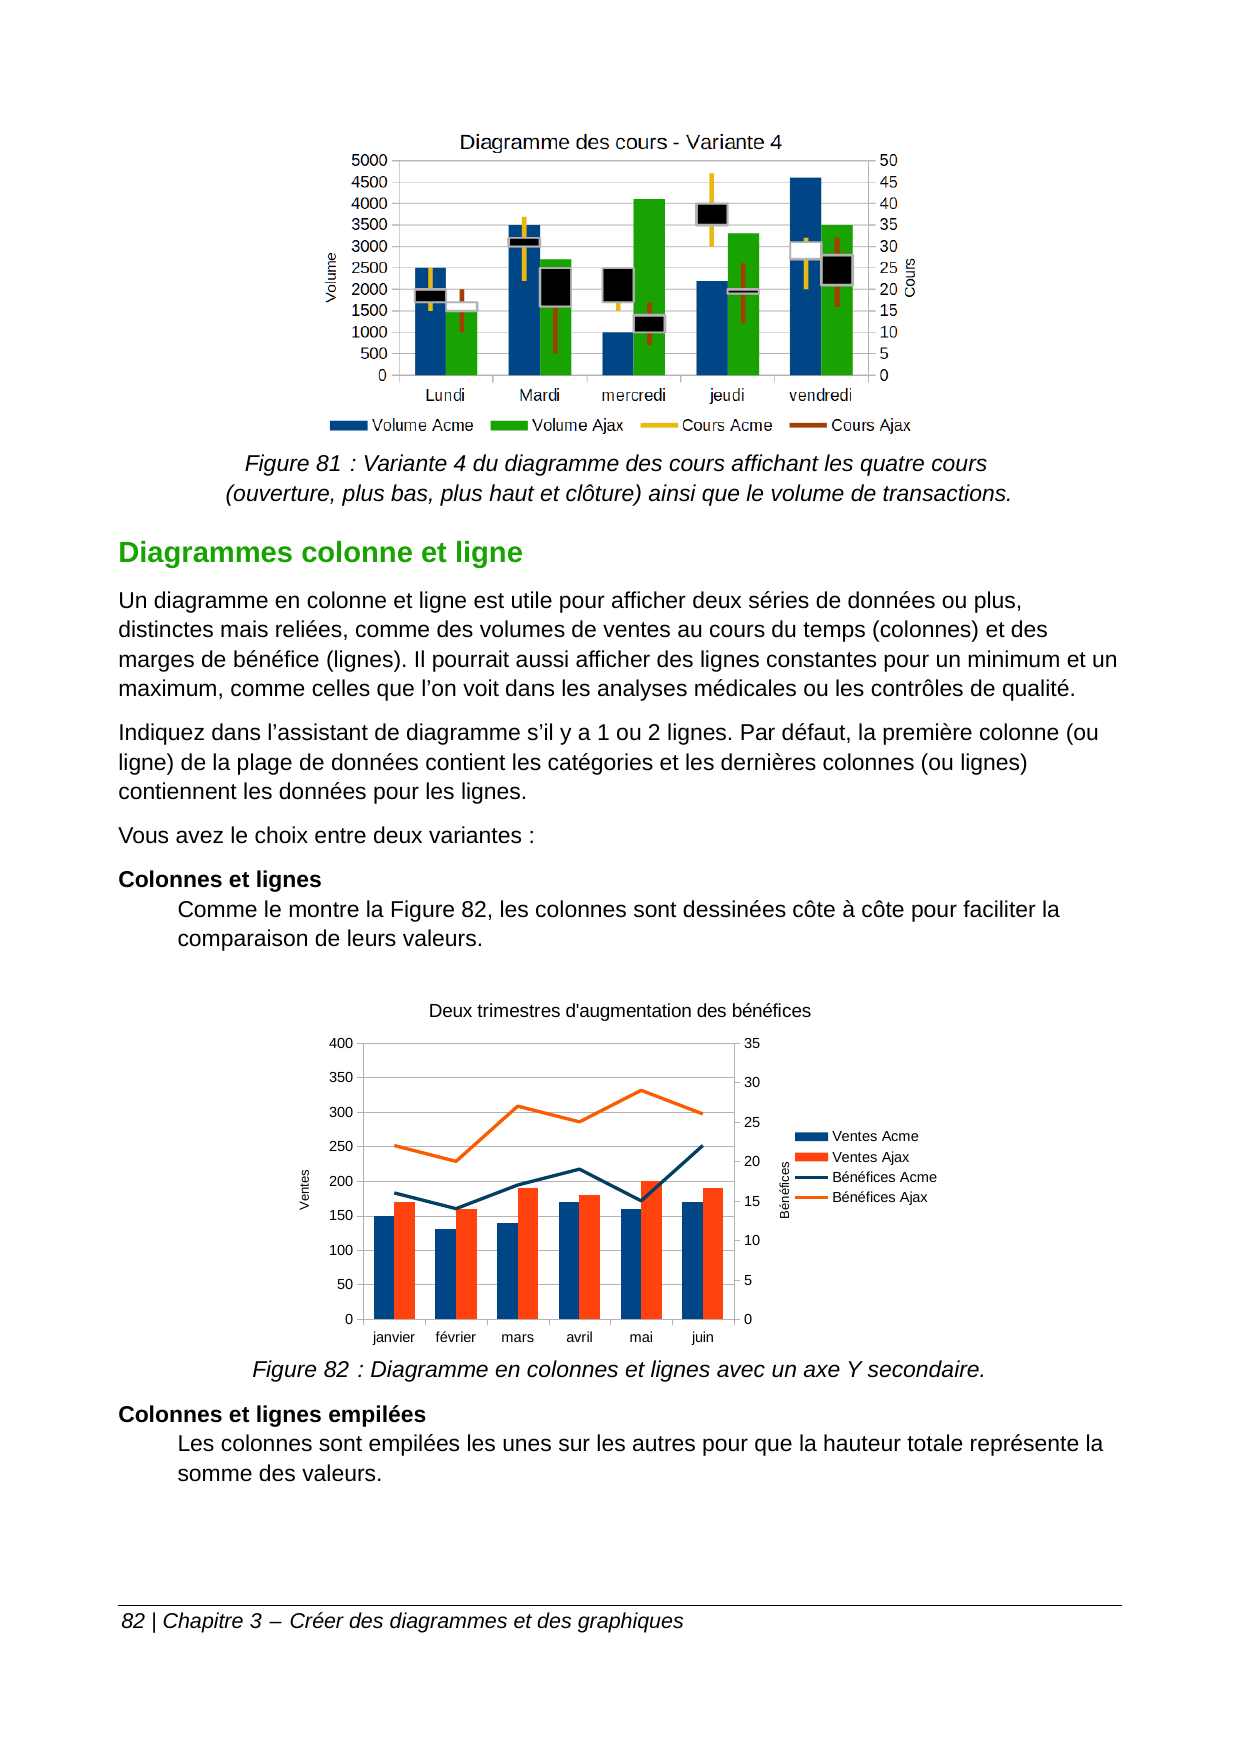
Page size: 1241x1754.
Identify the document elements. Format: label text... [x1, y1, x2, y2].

text Figure 81 : Variante 4 du diagramme des cours affichant les quatre cours (ouverture, plus bas, plus haut et clôture) ainsi que le volume de transactions. [118, 447, 1122, 506]
text Figure 82 : Diagramme en colonnes et lignes avec un axe Y secondaire. [118, 1353, 1122, 1383]
text Indiquez dans l’assistant de diagramme s’il y a 1 ou 2 lignes. Par défaut, la première colonne (ou ligne) de la plage de données contient les catégories et les dernières colonnes (ou lignes) contiennent les données pour les lignes. [118, 716, 1122, 804]
subtitle Diagrammes colonne et ligne [118, 535, 1122, 569]
text Vous avez le choix entre deux variantes : [118, 819, 1122, 848]
subtitle Colonnes et lignes [118, 863, 1122, 893]
list Les colonnes sont empilées les unes sur les autres pour que la hauteur totale représente la somme des valeurs. [177, 1427, 1122, 1486]
text Un diagramme en colonne et ligne est utile pour afficher deux séries de données ou plus, distinctes mais reliées, comme des volumes de ventes au cours du temps (colonnes) et des marges de bénéfice (lignes). Il pourrait aussi afficher des lignes constantes pour un minimum et un maximum, comme celles que l’on voit dans les analyses médicales ou les contrôles de qualité. [118, 583, 1122, 701]
picture [319, 118, 921, 447]
subtitle Colonnes et lignes empilées [118, 1397, 1122, 1427]
list Comme le montre la Figure 82, les colonnes sont dessinées côte à côte pour faciliter la comparaison de leurs valeurs. [177, 893, 1122, 952]
